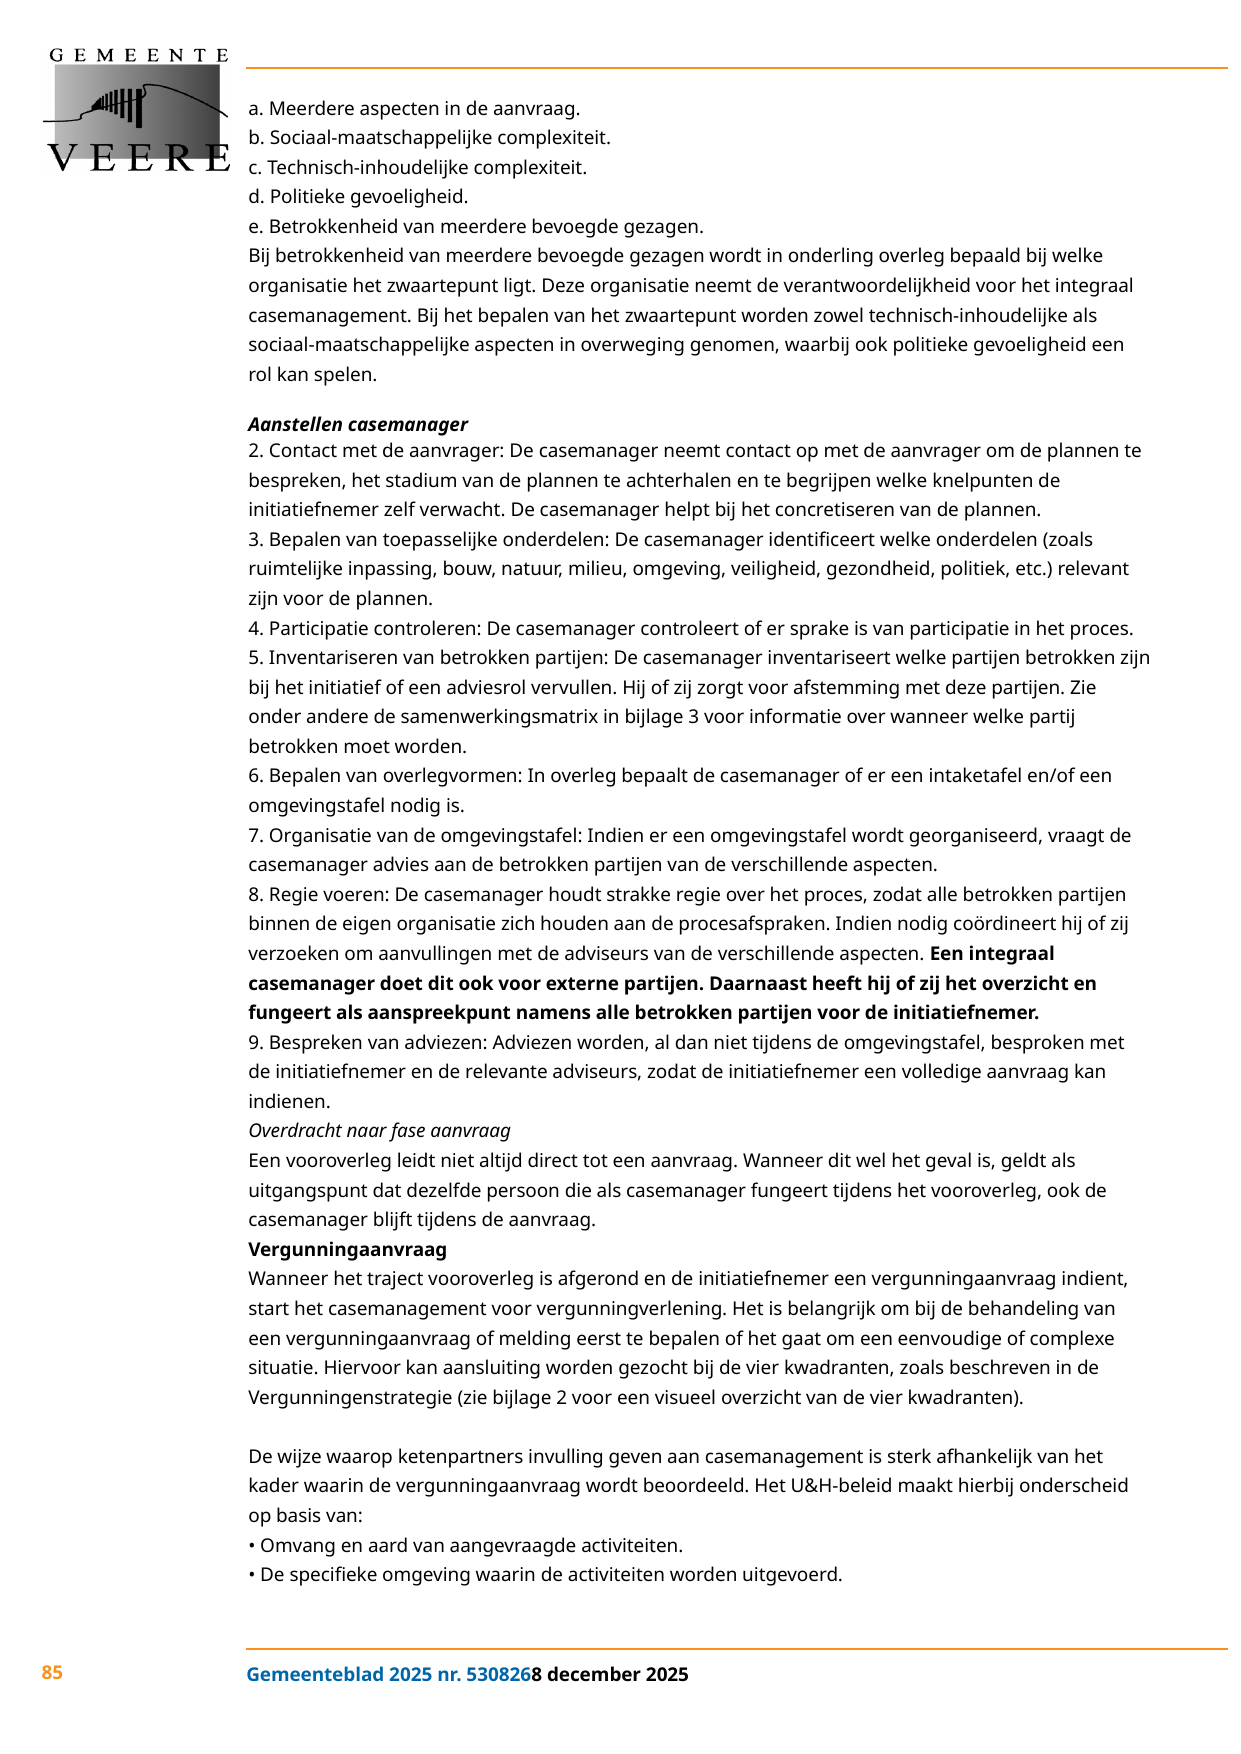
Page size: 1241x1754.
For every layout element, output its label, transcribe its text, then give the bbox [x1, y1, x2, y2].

text Een vooroverleg leidt niet altijd direct tot een aanvraag. Wanneer dit wel het geval is, geldt als uitgangspunt dat dezelfde persoon die als casemanager fungeert tijdens het vooroverleg, ook de casemanager blijft tijdens de aanvraag. [248, 1147, 1152, 1232]
text c. Technisch-inhoudelijke complexiteit. [248, 154, 1152, 180]
text 8. Regie voeren: De casemanager houdt strakke regie over het proces, zodat alle betrokken partijen binnen de eigen organisatie zich houden aan de procesafspraken. Indien nodig coördineert hij of zij verzoeken om aanvullingen met de adviseurs van de verschillende aspecten. Een integraal casemanager doet dit ook voor externe partijen. Daarnaast heeft hij of zij het overzicht en fungeert als aanspreekpunt namens alle betrokken partijen voor de initiatiefnemer. [248, 881, 1152, 1025]
text b. Sociaal-maatschappelijke complexiteit. [248, 124, 1152, 150]
text Bij betrokkenheid van meerdere bevoegde gezagen wordt in onderling overleg bepaald bij welke organisatie het zwaartepunt ligt. Deze organisatie neemt de verantwoordelijkheid voor het integraal casemanagement. Bij het bepalen van het zwaartepunt worden zowel technisch-inhoudelijke als sociaal-maatschappelijke aspecten in overweging genomen, waarbij ook politieke gevoeligheid een rol kan spelen. [248, 243, 1152, 387]
picture [41, 47, 231, 172]
text a. Meerdere aspecten in de aanvraag. [248, 95, 1152, 121]
text Aanstellen casemanager [248, 411, 1152, 437]
text • De specifieke omgeving waarin de activiteiten worden uitgevoerd. [248, 1561, 1152, 1587]
text Overdracht naar fase aanvraag [248, 1118, 1152, 1143]
text 4. Participatie controleren: De casemanager controleert of er sprake is van participatie in het proces. [248, 615, 1152, 640]
text 9. Bespreken van adviezen: Adviezen worden, al dan niet tijdens de omgevingstafel, besproken met de initiatiefnemer en de relevante adviseurs, zodat de initiatiefnemer een volledige aanvraag kan indienen. [248, 1029, 1152, 1114]
text • Omvang en aard van aangevraagde activiteiten. [248, 1532, 1152, 1557]
text 6. Bepalen van overlegvormen: In overleg bepaalt de casemanager of er een intaketafel en/of een omgevingstafel nodig is. [248, 763, 1152, 818]
text 5. Inventariseren van betrokken partijen: De casemanager inventariseert welke partijen betrokken zijn bij het initiatief of een adviesrol vervullen. Hij of zij zorgt voor afstemming met deze partijen. Zie onder andere de samenwerkingsmatrix in bijlage 3 voor informatie over wanneer welke partij betrokken moet worden. [248, 644, 1152, 759]
text De wijze waarop ketenpartners invulling geven aan casemanagement is sterk afhankelijk van het kader waarin de vergunningaanvraag wordt beoordeeld. Het U&H-beleid maakt hierbij onderscheid op basis van: [248, 1443, 1152, 1528]
text 3. Bepalen van toepasselijke onderdelen: De casemanager identificeert welke onderdelen (zoals ruimtelijke inpassing, bouw, natuur, milieu, omgeving, veiligheid, gezondheid, politiek, etc.) relevant zijn voor de plannen. [248, 526, 1152, 611]
text d. Politieke gevoeligheid. [248, 183, 1152, 209]
text 7. Organisatie van de omgevingstafel: Indien er een omgevingstafel wordt georganiseerd, vraagt de casemanager advies aan de betrokken partijen van de verschillende aspecten. [248, 822, 1152, 877]
text Wanneer het traject vooroverleg is afgerond en de initiatiefnemer een vergunningaanvraag indient, start het casemanagement voor vergunningverlening. Het is belangrijk om bij de behandeling van een vergunningaanvraag of melding eerst te bepalen of het gaat om een eenvoudige of complexe situatie. Hiervoor kan aansluiting worden gezocht bij de vier kwadranten, zoals beschreven in de Vergunningenstrategie (zie bijlage 2 voor een visueel overzicht van de vier kwadranten). [248, 1266, 1152, 1409]
text e. Betrokkenheid van meerdere bevoegde gezagen. [248, 213, 1152, 239]
text Vergunningaanvraag [248, 1236, 1152, 1262]
text 2. Contact met de aanvrager: De casemanager neemt contact op met de aanvrager om de plannen te bespreken, het stadium van de plannen te achterhalen en te begrijpen welke knelpunten de initiatiefnemer zelf verwacht. De casemanager helpt bij het concretiseren van de plannen. [248, 437, 1152, 522]
